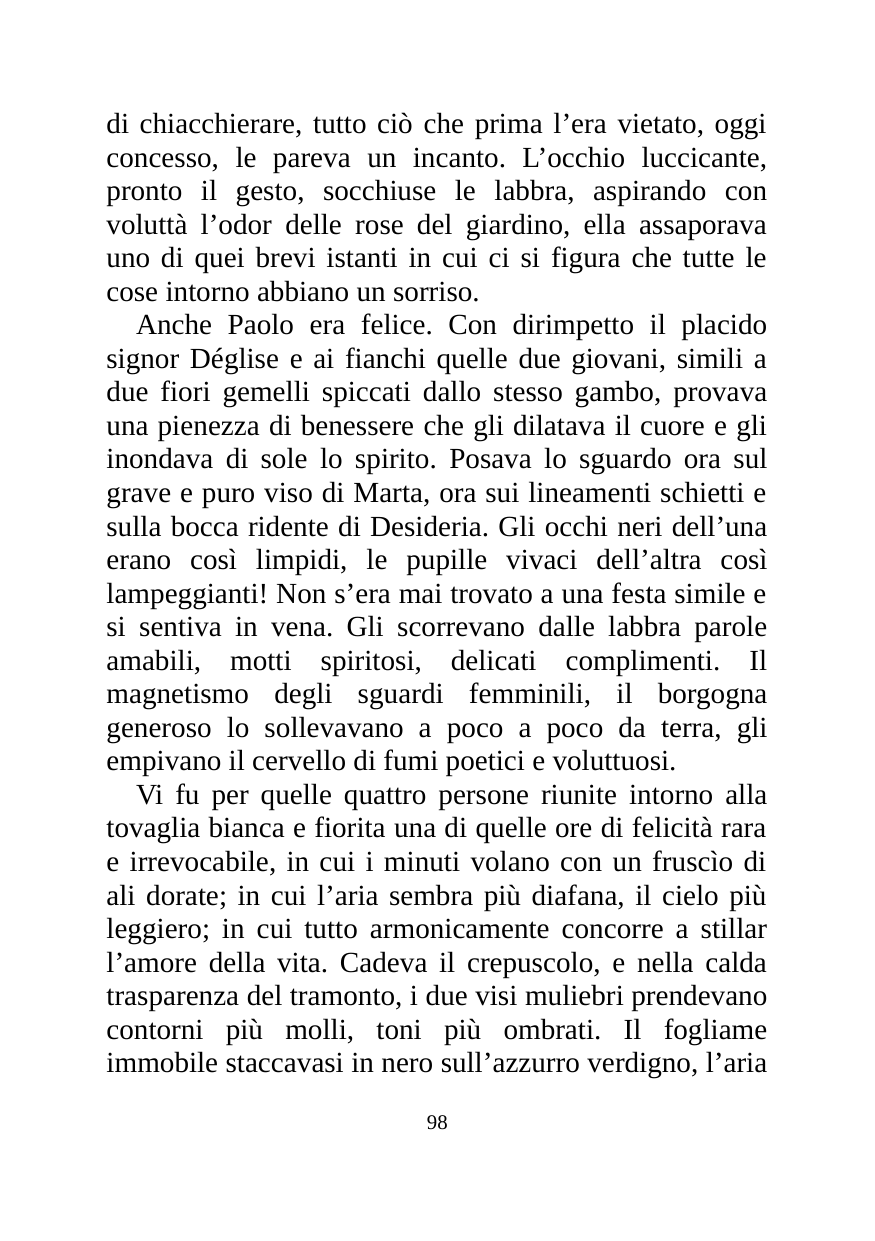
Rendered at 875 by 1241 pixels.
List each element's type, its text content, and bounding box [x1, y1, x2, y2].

text di chiacchierare, tutto ciò che prima l’era vietato, oggi concesso, le pareva un incanto. L’occhio luccicante, pronto il gesto, socchiuse le labbra, aspirando con voluttà l’odor delle rose del giardino, ella assaporava uno di quei brevi istanti in cui ci si figura che tutte le cose intorno abbiano un sorriso. [106, 106, 768, 307]
text Anche Paolo era felice. Con dirimpetto il placido signor Déglise e ai fianchi quelle due giovani, simili a due fiori gemelli spiccati dallo stesso gambo, provava una pienezza di benessere che gli dilatava il cuore e gli inondava di sole lo spirito. Posava lo sguardo ora sul grave e puro viso di Marta, ora sui lineamenti schietti e sulla bocca ridente di Desideria. Gli occhi neri dell’una erano così limpidi, le pupille vivaci dell’altra così lampeggianti! Non s’era mai trovato a una festa simile e si sentiva in vena. Gli scorrevano dalle labbra parole amabili, motti spiritosi, delicati complimenti. Il magnetismo degli sguardi femminili, il borgogna generoso lo sollevavano a poco a poco da terra, gli empivano il cervello di fumi poetici e voluttuosi. [106, 307, 768, 777]
text Vi fu per quelle quattro persone riunite intorno alla tovaglia bianca e fiorita una di quelle ore di felicità rara e irrevocabile, in cui i minuti volano con un fruscìo di ali dorate; in cui l’aria sembra più diafana, il cielo più leggiero; in cui tutto armonicamente concorre a stillar l’amore della vita. Cadeva il crepuscolo, e nella calda trasparenza del tramonto, i due visi muliebri prendevano contorni più molli, toni più ombrati. Il fogliame immobile staccavasi in nero sull’azzurro verdigno, l’aria [106, 777, 768, 1079]
